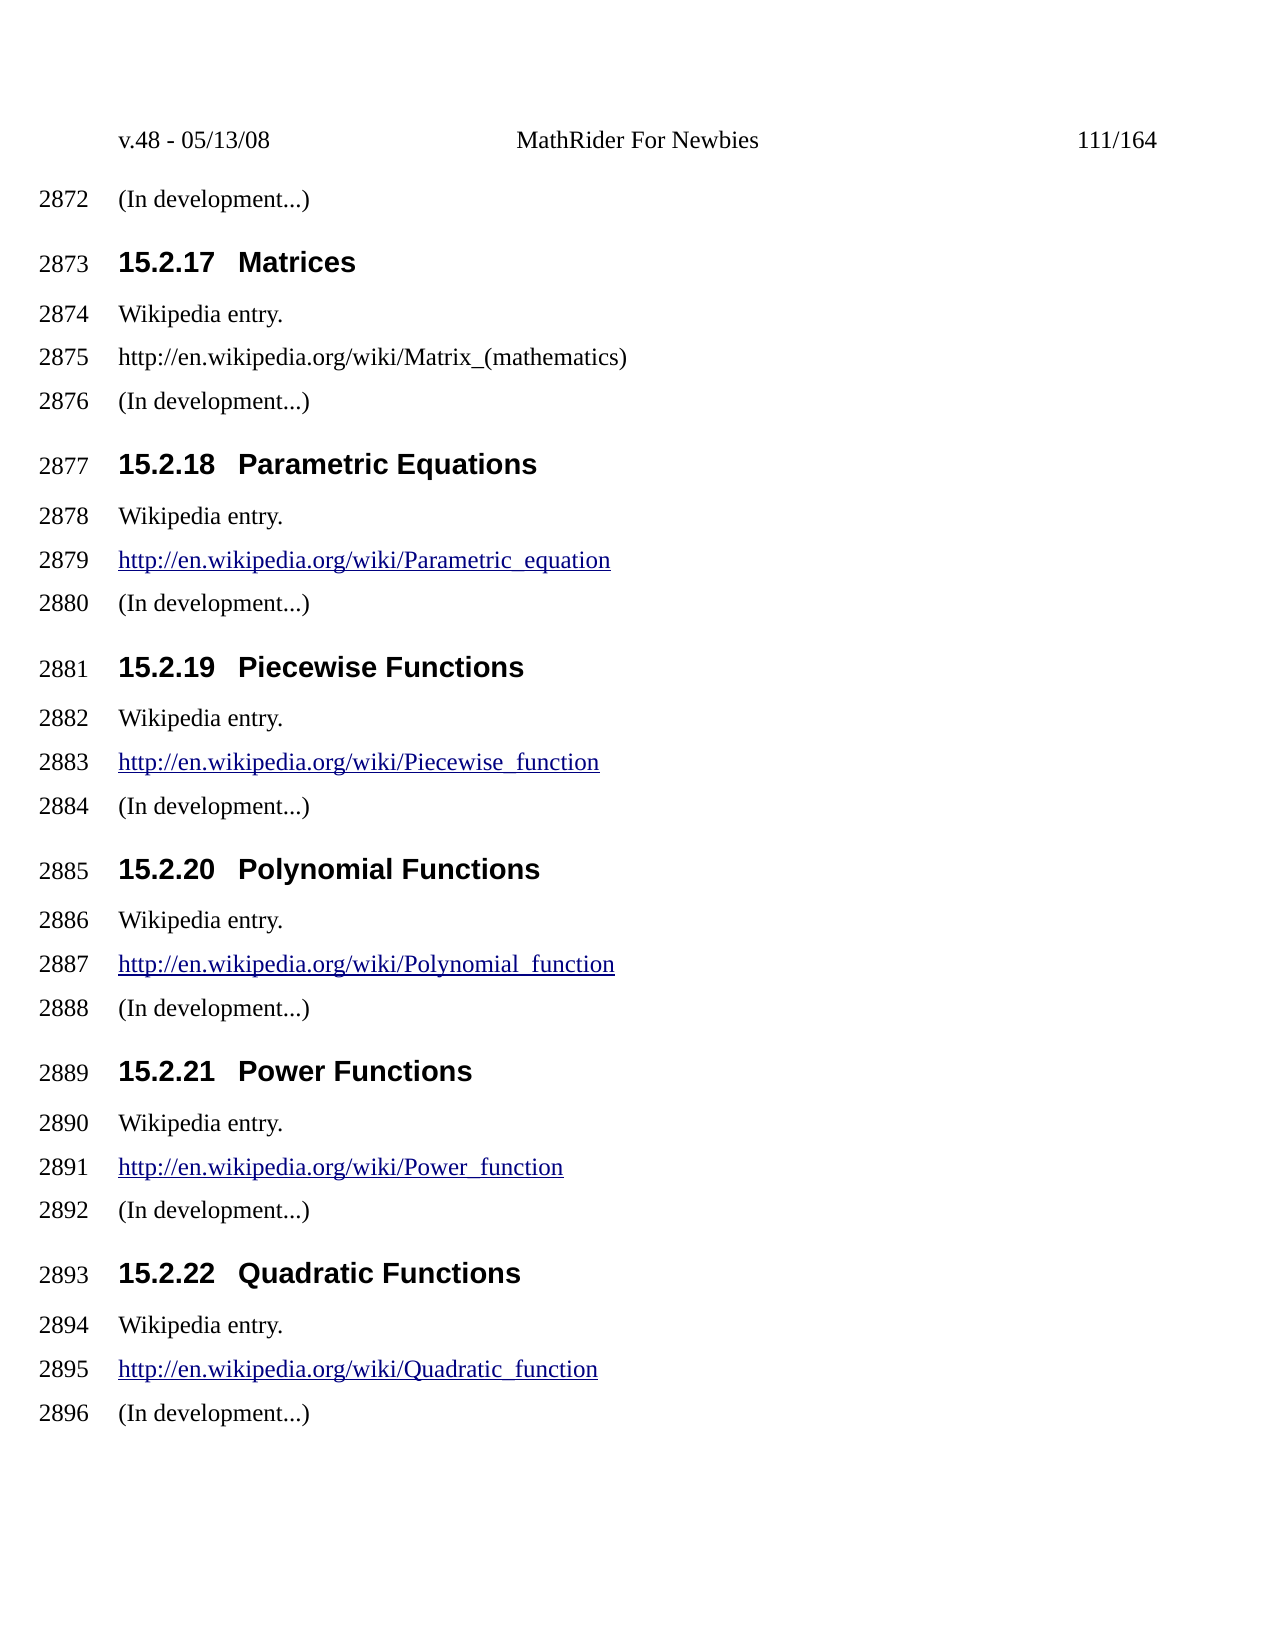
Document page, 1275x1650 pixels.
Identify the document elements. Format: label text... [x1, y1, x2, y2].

subtitle Parametric Equations [118, 447, 1157, 481]
text Wikipedia entry. [118, 501, 1157, 530]
text Wikipedia entry. [118, 703, 1157, 732]
text Wikipedia entry. [118, 299, 1157, 327]
text http://en.wikipedia.org/wiki/Piecewise_function [118, 747, 1157, 776]
text (In development...) [118, 1398, 1157, 1426]
subtitle Quadratic Functions [118, 1257, 1157, 1290]
text (In development...) [118, 184, 1157, 213]
subtitle Matrices [118, 245, 1157, 279]
subtitle Polynomial Functions [118, 852, 1157, 886]
text http://en.wikipedia.org/wiki/Matrix_(mathematics) [118, 342, 1157, 371]
text Wikipedia entry. [118, 906, 1157, 934]
text (In development...) [118, 993, 1157, 1022]
text Wikipedia entry. [118, 1108, 1157, 1137]
text http://en.wikipedia.org/wiki/Quadratic_function [118, 1354, 1157, 1383]
subtitle Piecewise Functions [118, 650, 1157, 683]
text (In development...) [118, 791, 1157, 819]
text http://en.wikipedia.org/wiki/Polynomial_function [118, 949, 1157, 978]
text (In development...) [118, 588, 1157, 617]
text (In development...) [118, 1195, 1157, 1224]
text Wikipedia entry. [118, 1310, 1157, 1339]
subtitle Power Functions [118, 1054, 1157, 1088]
text http://en.wikipedia.org/wiki/Parametric_equation [118, 545, 1157, 573]
text http://en.wikipedia.org/wiki/Power_function [118, 1152, 1157, 1180]
text (In development...) [118, 386, 1157, 415]
